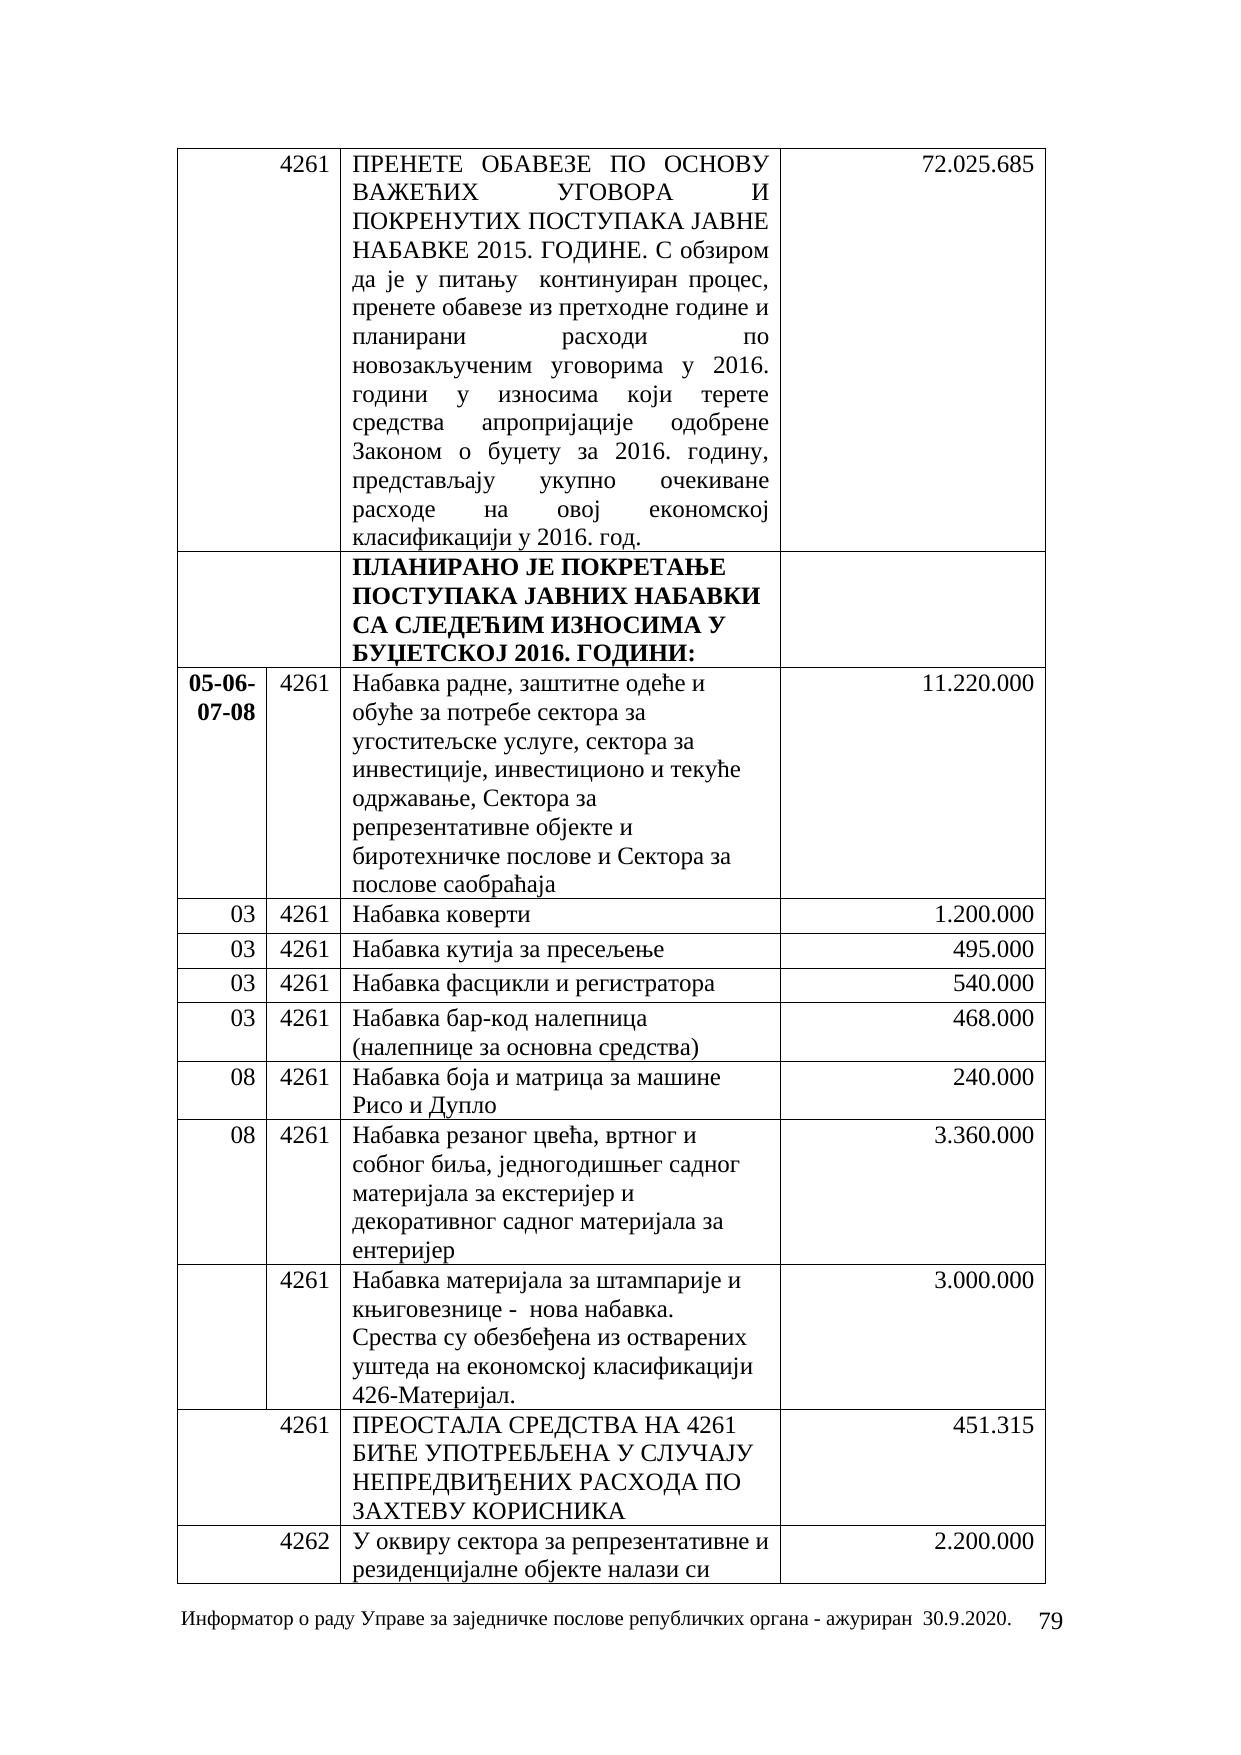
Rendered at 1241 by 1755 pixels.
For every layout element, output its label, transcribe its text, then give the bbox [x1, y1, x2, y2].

table_cell 451.315 [781, 1410, 1045, 1525]
table_cell Набавка резаног цвећа, вртног и собног биља, једногодишњег садног материјала за екстеријер и декоративног садног материјала за ентеријер [341, 1120, 780, 1264]
table_cell 4261 [267, 668, 340, 898]
table_cell 3.360.000 [781, 1120, 1045, 1264]
table_cell 03 [178, 934, 266, 967]
table_cell 4261 [178, 149, 340, 551]
table_cell 1.200.000 [781, 899, 1045, 933]
table_cell 4261 [178, 1410, 340, 1525]
table_cell 11.220.000 [781, 668, 1045, 898]
table_cell Набавка кутија за пресељење [341, 934, 780, 967]
table_cell 2.200.000 [781, 1526, 1045, 1583]
table_cell Набавка материјала за штампарије и књиговезнице - нова набавка. Срества су обезбеђена из остварених уштеда на економској класификацији 426-Материјал. [341, 1265, 780, 1409]
table_cell Набавка радне, заштитне одеће и обуће за потребе сектора за угоститељске услуге, сектора за инвестиције, инвестиционо и текуће одржавање, Сектора за репрезентативне објекте и биротехничке послове и Сектора за послове саобраћаја [341, 668, 780, 898]
table_cell 03 [178, 1003, 266, 1061]
table_cell 08 [178, 1062, 266, 1119]
table_cell 468.000 [781, 1003, 1045, 1061]
table_cell 4261 [267, 1265, 340, 1409]
table_cell 4261 [267, 899, 340, 933]
table_cell Набавка бар-код налепница (налепнице за основна средства) [341, 1003, 780, 1061]
table_cell 4261 [267, 1120, 340, 1264]
table_cell 4261 [267, 1062, 340, 1119]
table_cell 05-06-07-08 [178, 668, 266, 898]
table_cell 495.000 [781, 934, 1045, 967]
table_cell Набавка коверти [341, 899, 780, 933]
table_cell 4261 [267, 969, 340, 1002]
table_cell У оквиру сектора за репрезентативне и резиденцијалне објекте налази си [341, 1526, 780, 1583]
table_cell 4261 [267, 1003, 340, 1061]
table_cell 03 [178, 899, 266, 933]
table_cell [178, 1265, 266, 1409]
table_cell 4261 [267, 934, 340, 967]
table_cell 08 [178, 1120, 266, 1264]
table_cell Набавка фасцикли и регистратора [341, 969, 780, 1002]
table_cell 72.025.685 [781, 149, 1045, 551]
table_cell 03 [178, 969, 266, 1002]
table_cell 540.000 [781, 969, 1045, 1002]
table_cell 3.000.000 [781, 1265, 1045, 1409]
table_cell ПЛАНИРАНО ЈЕ ПОКРЕТАЊЕ ПОСТУПАКА ЈАВНИХ НАБАВКИ СА СЛЕДЕЋИМ ИЗНОСИМА У БУЏЕТСКОЈ 2016. ГОДИНИ: [341, 552, 780, 667]
table_cell Набавка боја и матрица за машине Рисо и Дупло [341, 1062, 780, 1119]
table_cell ПРЕНЕТЕ ОБАВЕЗЕ ПО ОСНОВУ ВАЖЕЋИХ УГОВОРА И ПОКРЕНУТИХ ПОСТУПАКА ЈАВНЕ НАБАВКЕ 2015. ГОДИНЕ. С обзиром да је у питању континуиран процес, пренете обавезе из претходне године и планирани расходи по новозакљученим уговорима у 2016. години у износима који терете средства апропријације одобрене Законом о буџету за 2016. годину, представљају укупно очекиване расходе на овој економској класификацији у 2016. год. [341, 149, 780, 551]
table_cell ПРЕОСТАЛА СРЕДСТВА НА 4261 БИЋЕ УПОТРЕБЉЕНА У СЛУЧАЈУ НЕПРЕДВИЂЕНИХ РАСХОДА ПО ЗАХТЕВУ КОРИСНИКА [341, 1410, 780, 1525]
table_cell [178, 552, 340, 667]
table_cell 240.000 [781, 1062, 1045, 1119]
table_cell 4262 [178, 1526, 340, 1583]
table_cell [781, 552, 1045, 667]
